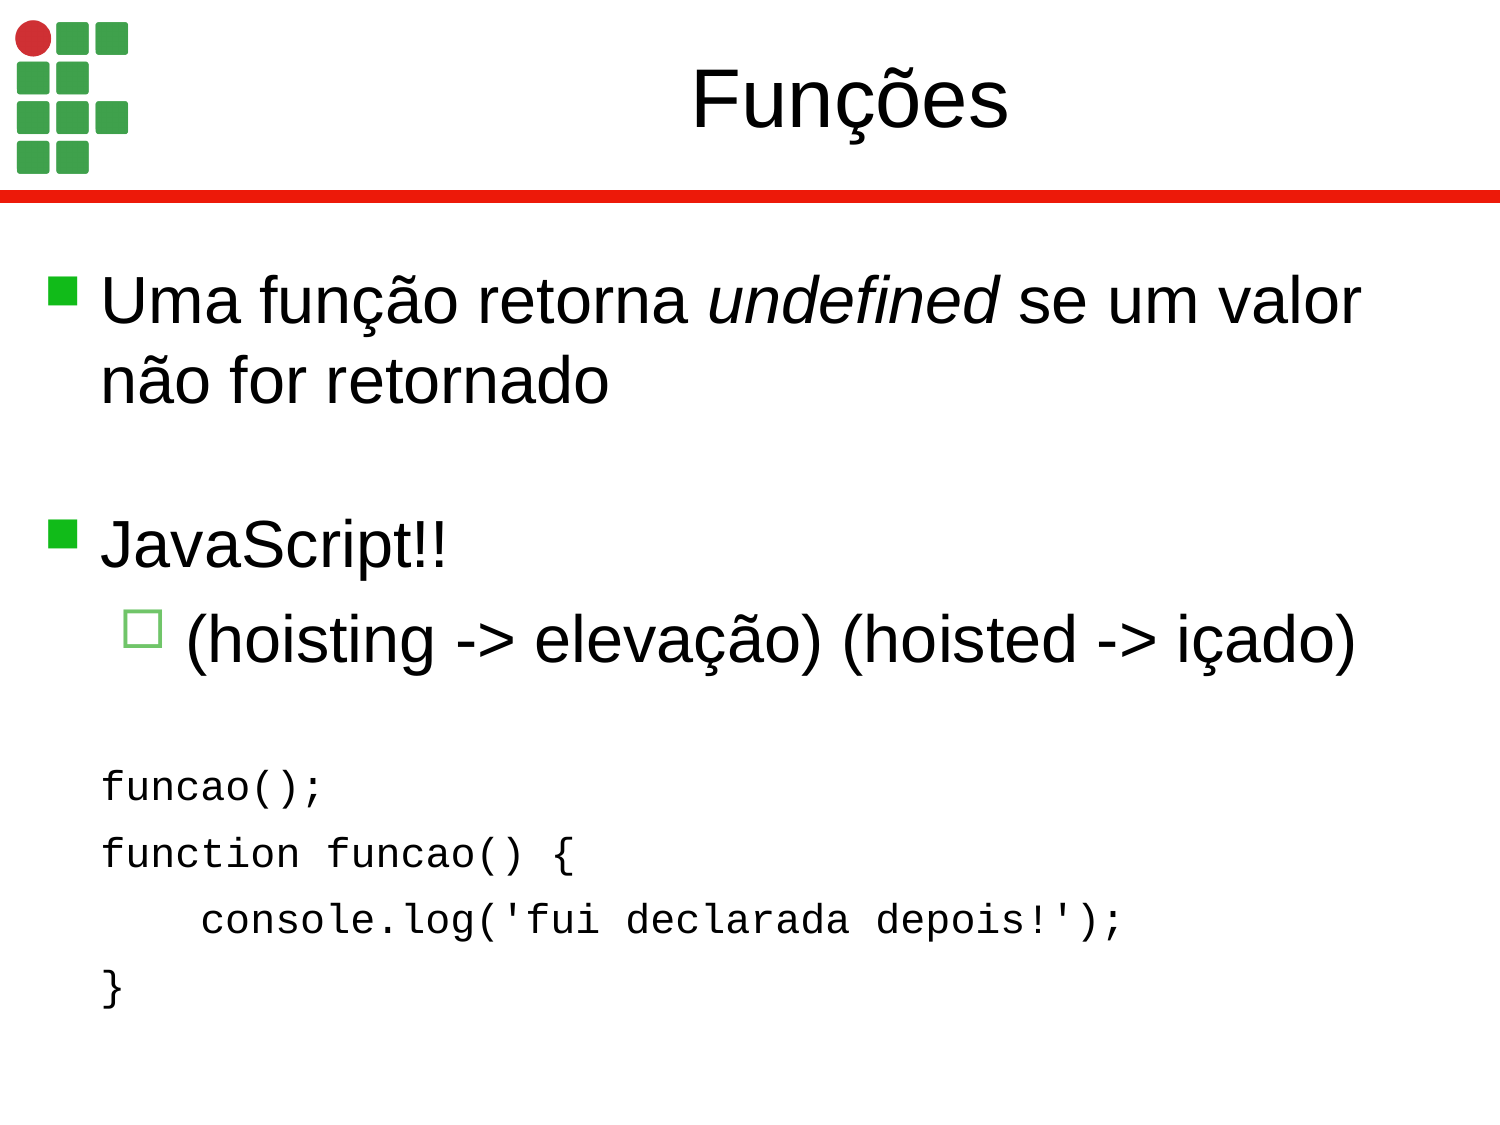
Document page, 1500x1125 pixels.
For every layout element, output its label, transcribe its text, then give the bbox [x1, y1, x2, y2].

title Funções [230, 0, 1471, 202]
list Uma função retorna undefined se um valor não for retornado JavaScript!! (hoisting -> elevação) (hoisted -> içado) funcao(); function funcao() { console.log('fui declarada depois!'); } [29, 207, 1471, 1087]
picture [14, 16, 130, 178]
